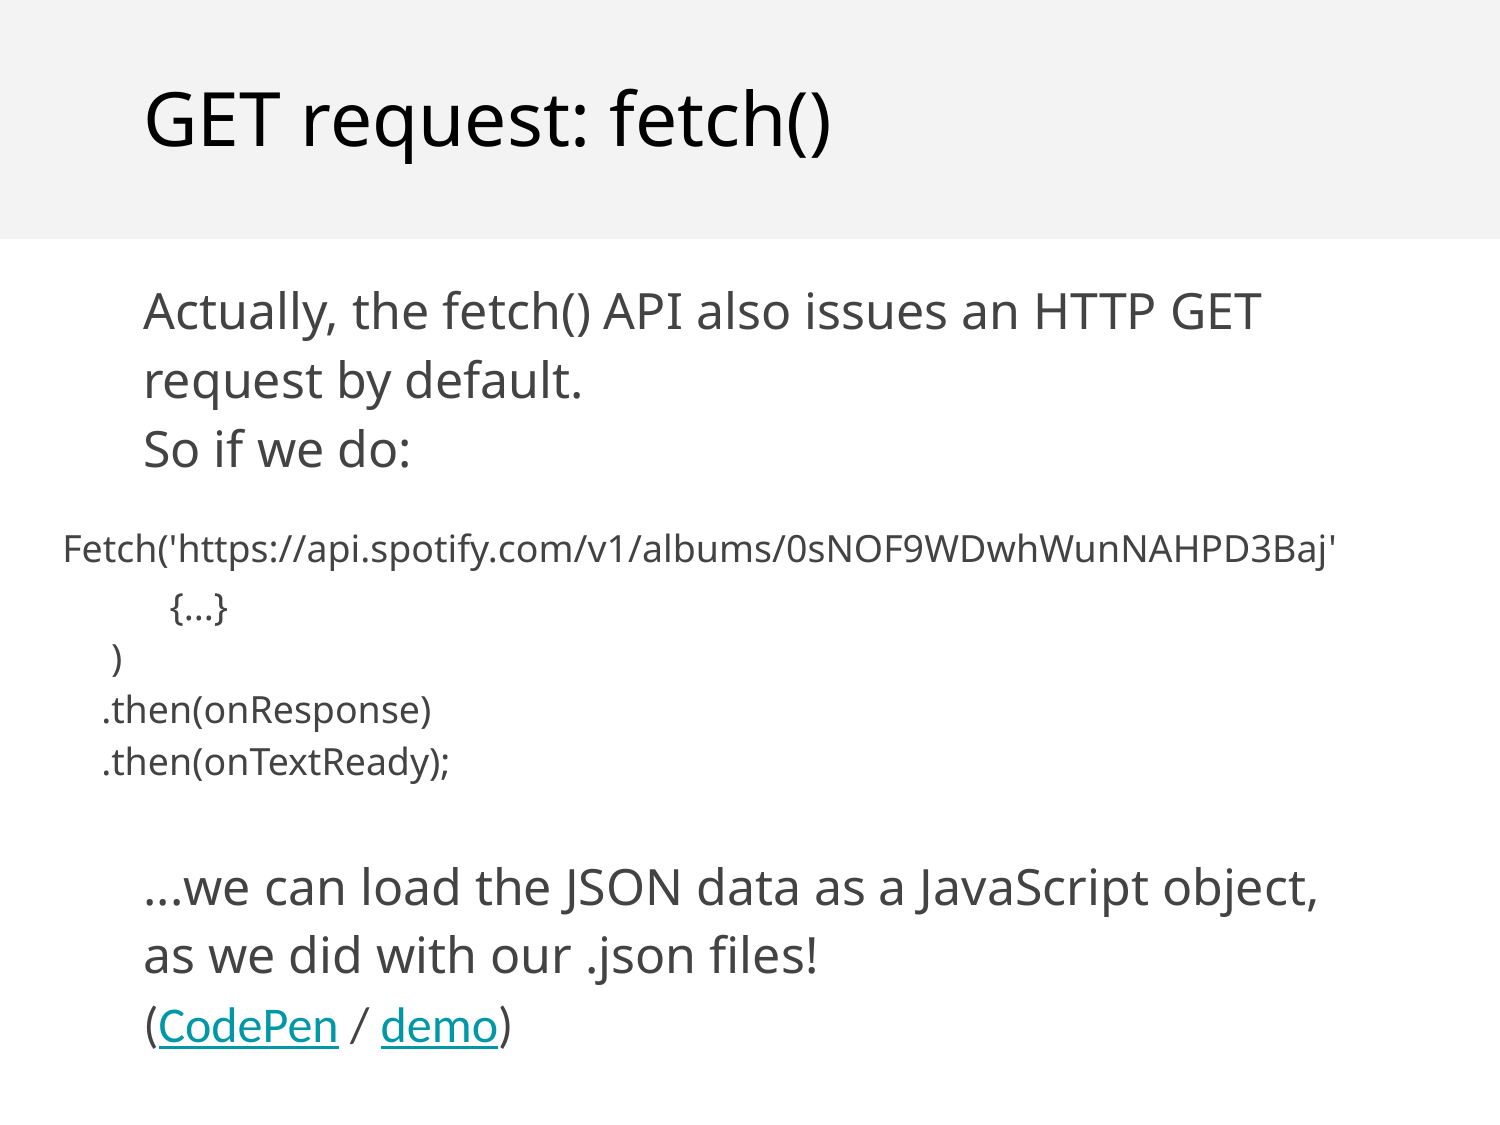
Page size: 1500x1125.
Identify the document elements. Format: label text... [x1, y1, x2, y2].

list ...we can load the JSON data as a JavaScript object, as we did with our .json files! (CodePen / demo) [128, 830, 1372, 1074]
list Actually, the fetch() API also issues an HTTP GET request by default. So if we do: [128, 255, 1372, 502]
list Fetch('https://api.spotify.com/v1/albums/0sNOF9WDwhWunNAHPD3Baj' {...} ) .then(onResponse) .then(onTextReady); [47, 502, 1372, 768]
title GET request: fetch() [128, 56, 1372, 183]
